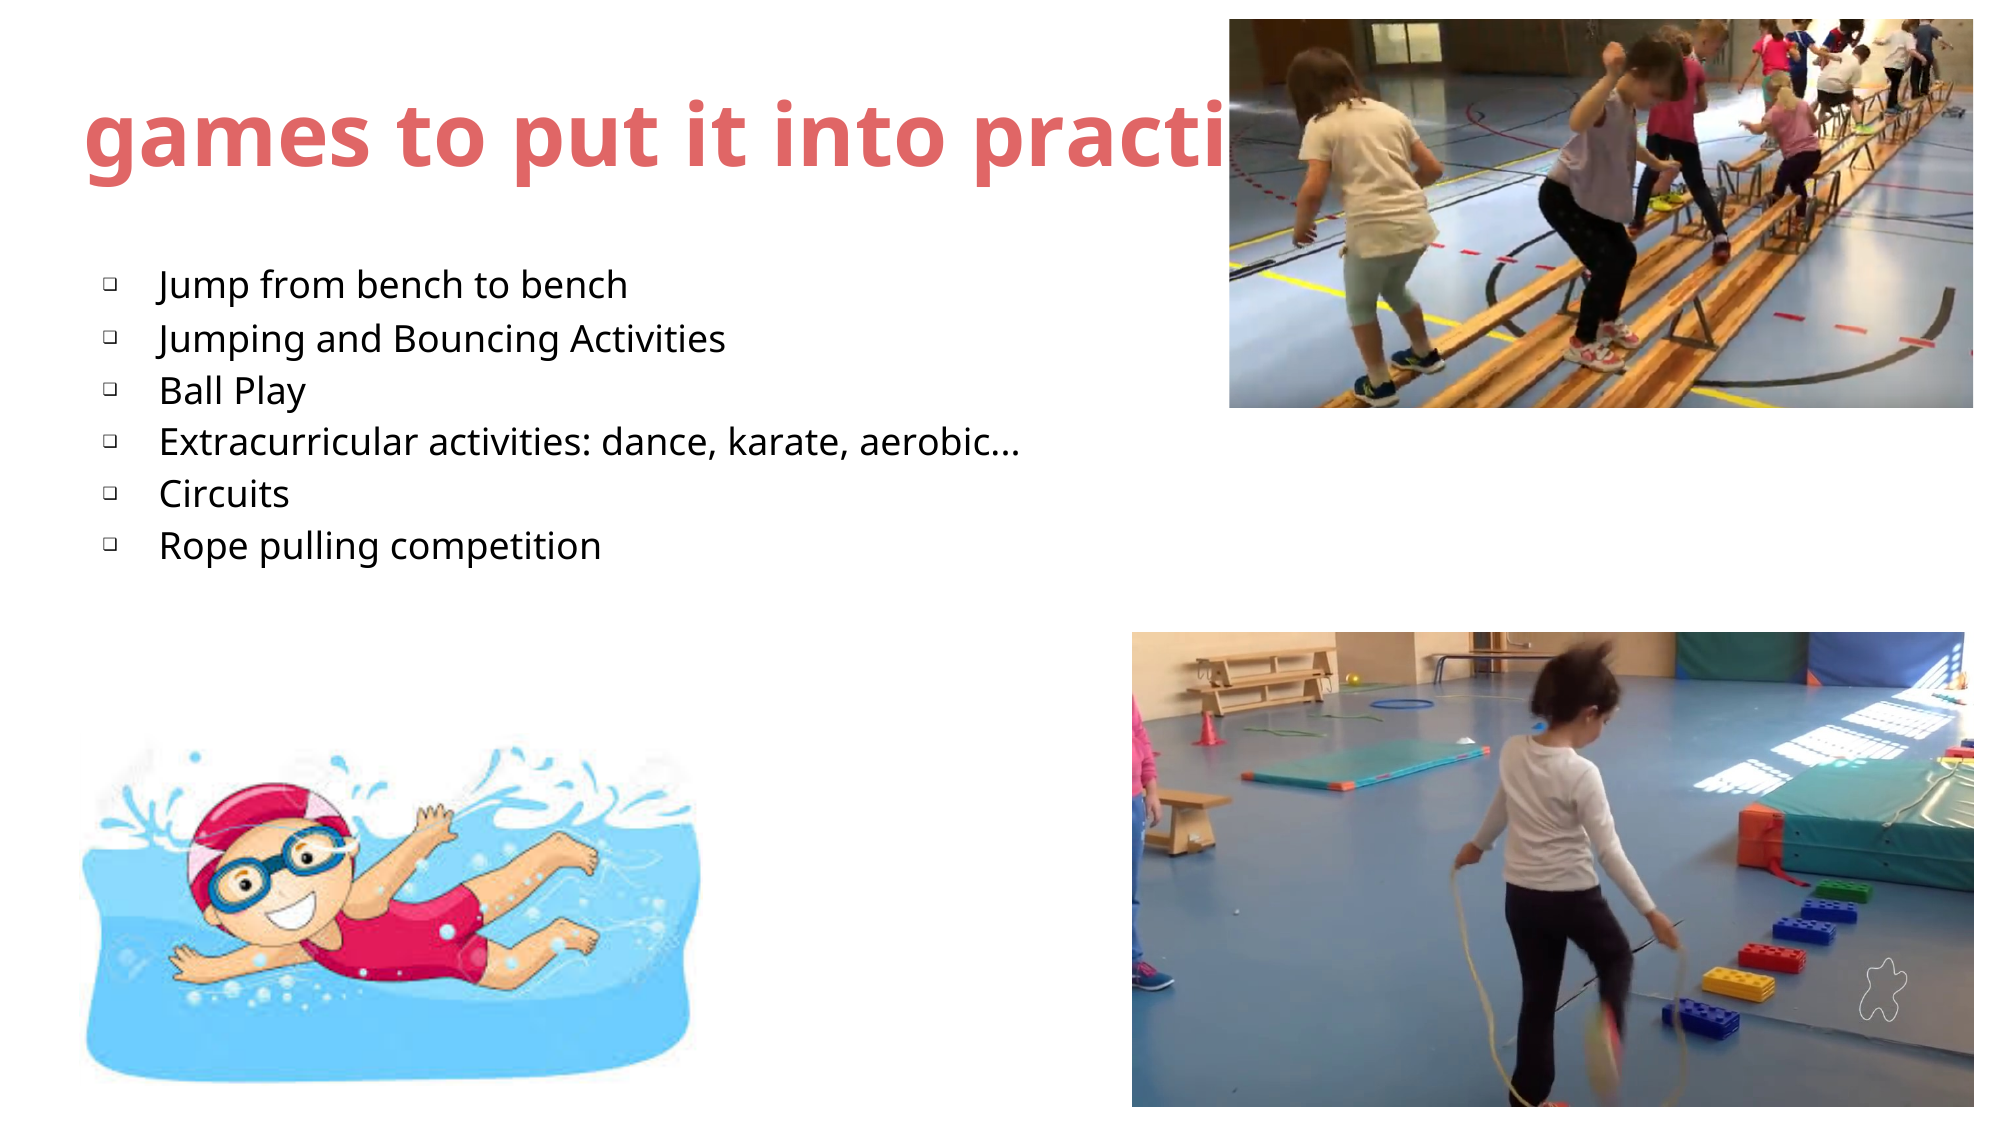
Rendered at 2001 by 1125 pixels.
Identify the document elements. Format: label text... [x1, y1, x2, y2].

list Jump from bench to bench Jumping and Bouncing Activities Ball Play Extracurricular activities: dance, karate, aerobic... Circuits Rope pulling competition [50, 239, 1914, 970]
picture [1229, 19, 1974, 408]
picture [79, 733, 703, 1086]
picture [1132, 633, 1974, 1107]
title games to put it into practice [68, 64, 1229, 239]
